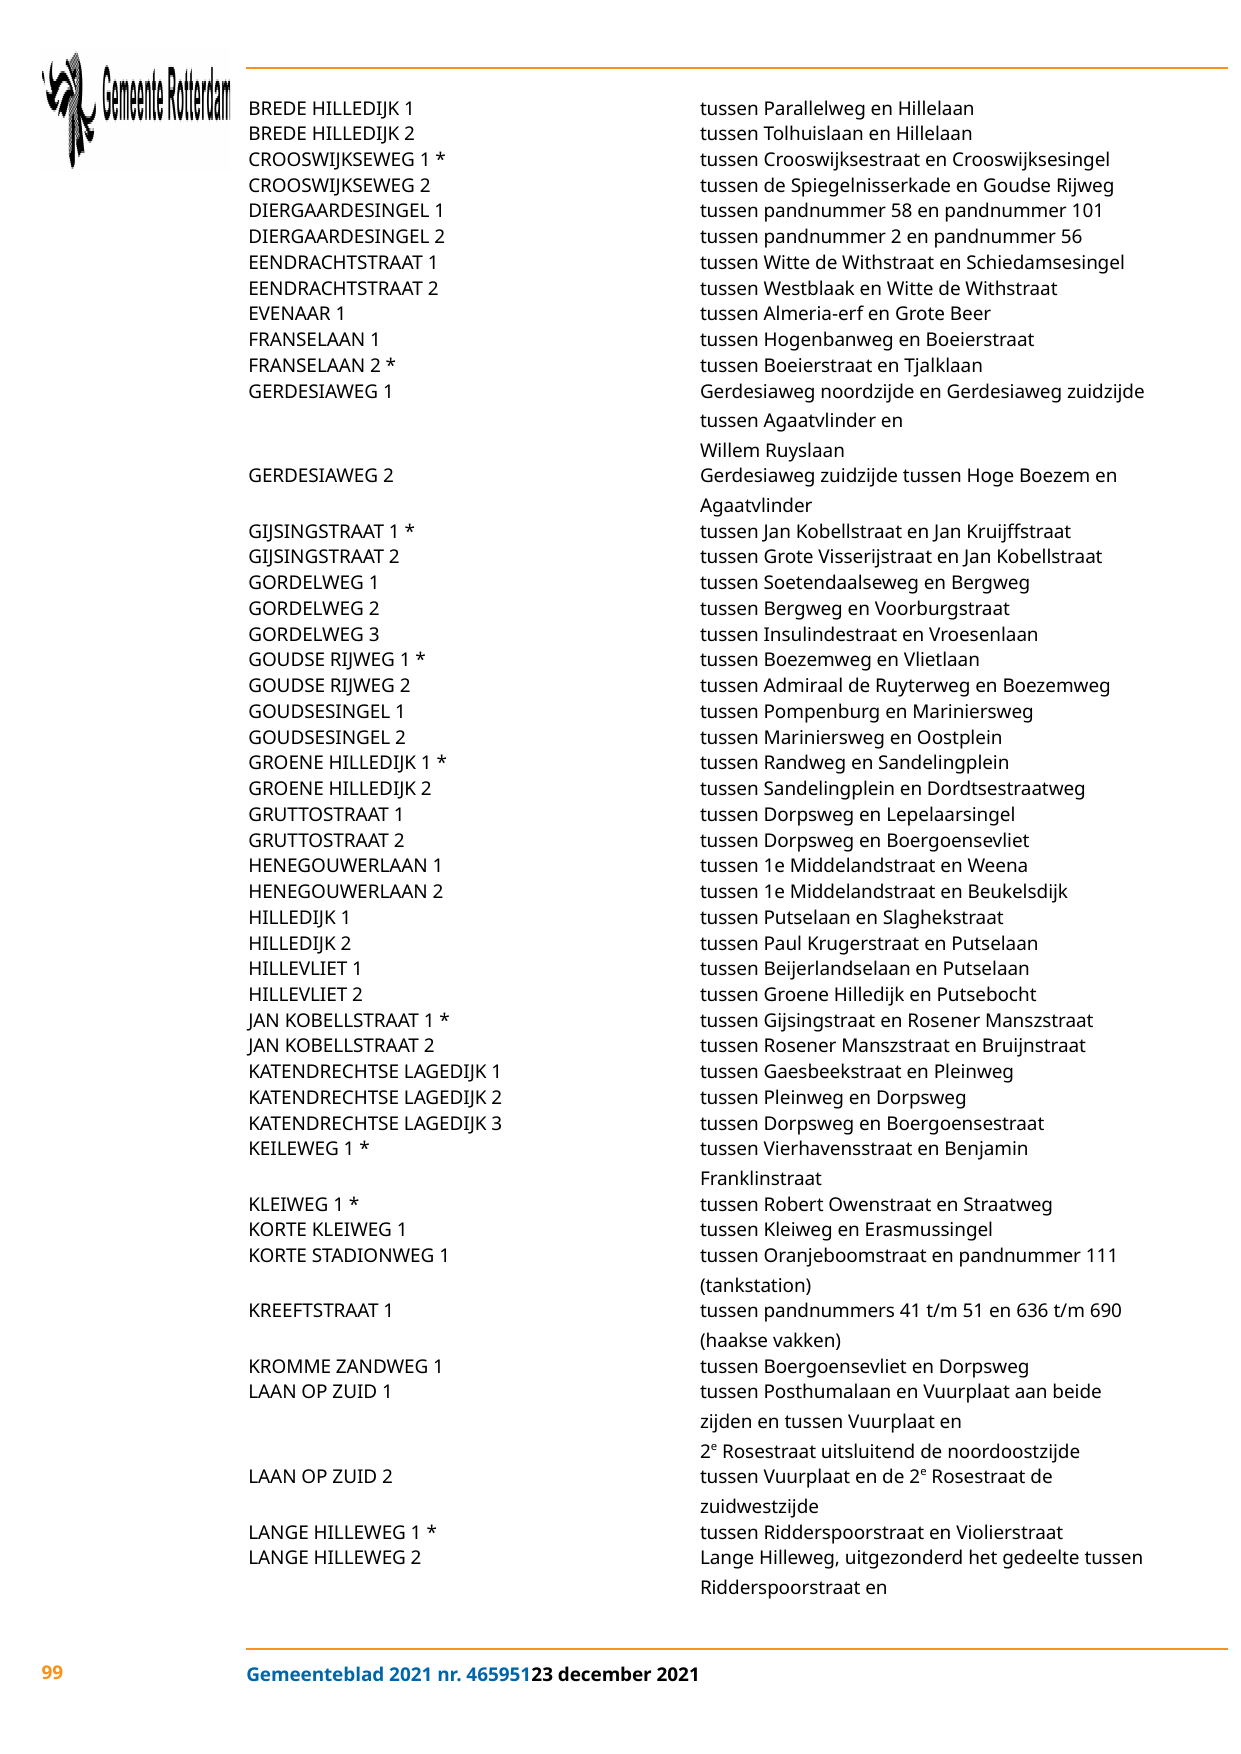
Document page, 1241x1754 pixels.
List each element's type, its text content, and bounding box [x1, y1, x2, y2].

table_cell HILLEDIJK 1 [248, 904, 700, 930]
table_cell EVENAAR 1 [248, 301, 700, 326]
table_cell HILLEVLIET 1 [248, 955, 700, 981]
table_cell FRANSELAAN 2 * [248, 352, 700, 378]
table_cell tussen Parallelweg en Hillelaan [700, 95, 1152, 121]
table_cell tussen Admiraal de Ruyterweg en Boezemweg [700, 673, 1152, 698]
table_cell EENDRACHTSTRAAT 2 [248, 275, 700, 301]
table_cell tussen 1e Middelandstraat en Beukelsdijk [700, 878, 1152, 904]
table_cell LAAN OP ZUID 2 [248, 1464, 700, 1519]
table_cell LAAN OP ZUID 1 [248, 1379, 700, 1463]
table_cell BREDE HILLEDIJK 2 [248, 121, 700, 146]
table_cell tussen Robert Owenstraat en Straatweg [700, 1191, 1152, 1217]
table_cell tussen Jan Kobellstraat en Jan Kruijffstraat [700, 518, 1152, 544]
table_cell KREEFTSTRAAT 1 [248, 1298, 700, 1353]
table_cell Gerdesiaweg zuidzijde tussen Hoge Boezem en Agaatvlinder [700, 463, 1152, 518]
table_cell DIERGAARDESINGEL 2 [248, 224, 700, 249]
table_cell tussen Pompenburg en Mariniersweg [700, 698, 1152, 724]
table_cell tussen Boezemweg en Vlietlaan [700, 647, 1152, 672]
table_cell tussen Beijerlandselaan en Putselaan [700, 955, 1152, 981]
table_cell tussen Insulindestraat en Vroesenlaan [700, 621, 1152, 647]
table_cell KORTE KLEIWEG 1 [248, 1217, 700, 1242]
table_cell GRUTTOSTRAAT 1 [248, 801, 700, 827]
table_cell tussen Oranjeboomstraat en pandnummer 111 (tankstation) [700, 1242, 1152, 1298]
table_cell GERDESIAWEG 1 [248, 378, 700, 463]
table_cell tussen Soetendaalseweg en Bergweg [700, 570, 1152, 595]
table_cell GROENE HILLEDIJK 2 [248, 775, 700, 801]
table_cell DIERGAARDESINGEL 1 [248, 198, 700, 223]
table_cell GERDESIAWEG 2 [248, 463, 700, 518]
table_cell tussen Randweg en Sandelingplein [700, 750, 1152, 775]
table_cell tussen Boergoensevliet en Dorpsweg [700, 1353, 1152, 1379]
table_cell GROENE HILLEDIJK 1 * [248, 750, 700, 775]
table_cell HENEGOUWERLAAN 2 [248, 878, 700, 904]
table_cell KORTE STADIONWEG 1 [248, 1242, 700, 1298]
table_cell GOUDSESINGEL 2 [248, 724, 700, 749]
table_cell tussen Hogenbanweg en Boeierstraat [700, 326, 1152, 352]
table_cell tussen Westblaak en Witte de Withstraat [700, 275, 1152, 301]
table_cell tussen 1e Middelandstraat en Weena [700, 853, 1152, 878]
table_cell Lange Hilleweg, uitgezonderd het gedeelte tussen Ridderspoorstraat en [700, 1545, 1152, 1600]
table_cell tussen Dorpsweg en Boergoensestraat [700, 1110, 1152, 1136]
table_cell tussen Gaesbeekstraat en Pleinweg [700, 1058, 1152, 1084]
table_cell tussen Boeierstraat en Tjalklaan [700, 352, 1152, 378]
table_cell GOUDSE RIJWEG 2 [248, 673, 700, 698]
table_cell tussen Paul Krugerstraat en Putselaan [700, 930, 1152, 955]
table_cell tussen Sandelingplein en Dordtsestraatweg [700, 775, 1152, 801]
table_cell tussen Grote Visserijstraat en Jan Kobellstraat [700, 544, 1152, 569]
table_cell GORDELWEG 2 [248, 595, 700, 621]
table_cell tussen Mariniersweg en Oostplein [700, 724, 1152, 749]
table_cell HENEGOUWERLAAN 1 [248, 853, 700, 878]
table_cell tussen Gijsingstraat en Rosener Manszstraat [700, 1007, 1152, 1033]
table_cell tussen Posthumalaan en Vuurplaat aan beide zijden en tussen Vuurplaat en 2e Rosestraat uitsluitend de noordoostzijde [700, 1379, 1152, 1463]
table_cell tussen Pleinweg en Dorpsweg [700, 1084, 1152, 1110]
table_cell tussen Tolhuislaan en Hillelaan [700, 121, 1152, 146]
table_cell KATENDRECHTSE LAGEDIJK 2 [248, 1084, 700, 1110]
table_cell tussen de Spiegelnisserkade en Goudse Rijweg [700, 172, 1152, 198]
table_cell GORDELWEG 3 [248, 621, 700, 647]
table_cell tussen Vuurplaat en de 2e Rosestraat de zuidwestzijde [700, 1464, 1152, 1519]
table_cell LANGE HILLEWEG 2 [248, 1545, 700, 1600]
table_cell tussen pandnummers 41 t/m 51 en 636 t/m 690 (haakse vakken) [700, 1298, 1152, 1353]
table_cell tussen Witte de Withstraat en Schiedamsesingel [700, 249, 1152, 275]
table_cell tussen pandnummer 58 en pandnummer 101 [700, 198, 1152, 223]
table_cell KATENDRECHTSE LAGEDIJK 3 [248, 1110, 700, 1136]
table_cell tussen Bergweg en Voorburgstraat [700, 595, 1152, 621]
table_cell KATENDRECHTSE LAGEDIJK 1 [248, 1058, 700, 1084]
table_cell tussen Dorpsweg en Lepelaarsingel [700, 801, 1152, 827]
table_cell tussen Rosener Manszstraat en Bruijnstraat [700, 1033, 1152, 1058]
table_cell GIJSINGSTRAAT 1 * [248, 518, 700, 544]
table_cell Gerdesiaweg noordzijde en Gerdesiaweg zuidzijde tussen Agaatvlinder en Willem Ruyslaan [700, 378, 1152, 463]
table_cell CROOSWIJKSEWEG 2 [248, 172, 700, 198]
table_cell EENDRACHTSTRAAT 1 [248, 249, 700, 275]
table_cell GOUDSESINGEL 1 [248, 698, 700, 724]
table_cell GRUTTOSTRAAT 2 [248, 827, 700, 852]
table_cell tussen Groene Hilledijk en Putsebocht [700, 981, 1152, 1007]
table_cell JAN KOBELLSTRAAT 1 * [248, 1007, 700, 1033]
table_cell tussen Dorpsweg en Boergoensevliet [700, 827, 1152, 852]
table_cell JAN KOBELLSTRAAT 2 [248, 1033, 700, 1058]
table_cell HILLEVLIET 2 [248, 981, 700, 1007]
table_cell KROMME ZANDWEG 1 [248, 1353, 700, 1379]
table_cell GORDELWEG 1 [248, 570, 700, 595]
table_cell HILLEDIJK 2 [248, 930, 700, 955]
picture [41, 47, 231, 172]
table_cell tussen pandnummer 2 en pandnummer 56 [700, 224, 1152, 249]
table_cell tussen Crooswijksestraat en Crooswijksesingel [700, 146, 1152, 172]
table_cell BREDE HILLEDIJK 1 [248, 95, 700, 121]
table_cell tussen Ridderspoorstraat en Violierstraat [700, 1519, 1152, 1544]
table_cell KLEIWEG 1 * [248, 1191, 700, 1217]
table_cell tussen Putselaan en Slaghekstraat [700, 904, 1152, 930]
table_cell GIJSINGSTRAAT 2 [248, 544, 700, 569]
table_cell CROOSWIJKSEWEG 1 * [248, 146, 700, 172]
table_cell tussen Vierhavensstraat en Benjamin Franklinstraat [700, 1136, 1152, 1191]
table_cell FRANSELAAN 1 [248, 326, 700, 352]
table_cell tussen Kleiweg en Erasmussingel [700, 1217, 1152, 1242]
table_cell tussen Almeria-erf en Grote Beer [700, 301, 1152, 326]
table_cell GOUDSE RIJWEG 1 * [248, 647, 700, 672]
table_cell LANGE HILLEWEG 1 * [248, 1519, 700, 1544]
table_cell KEILEWEG 1 * [248, 1136, 700, 1191]
